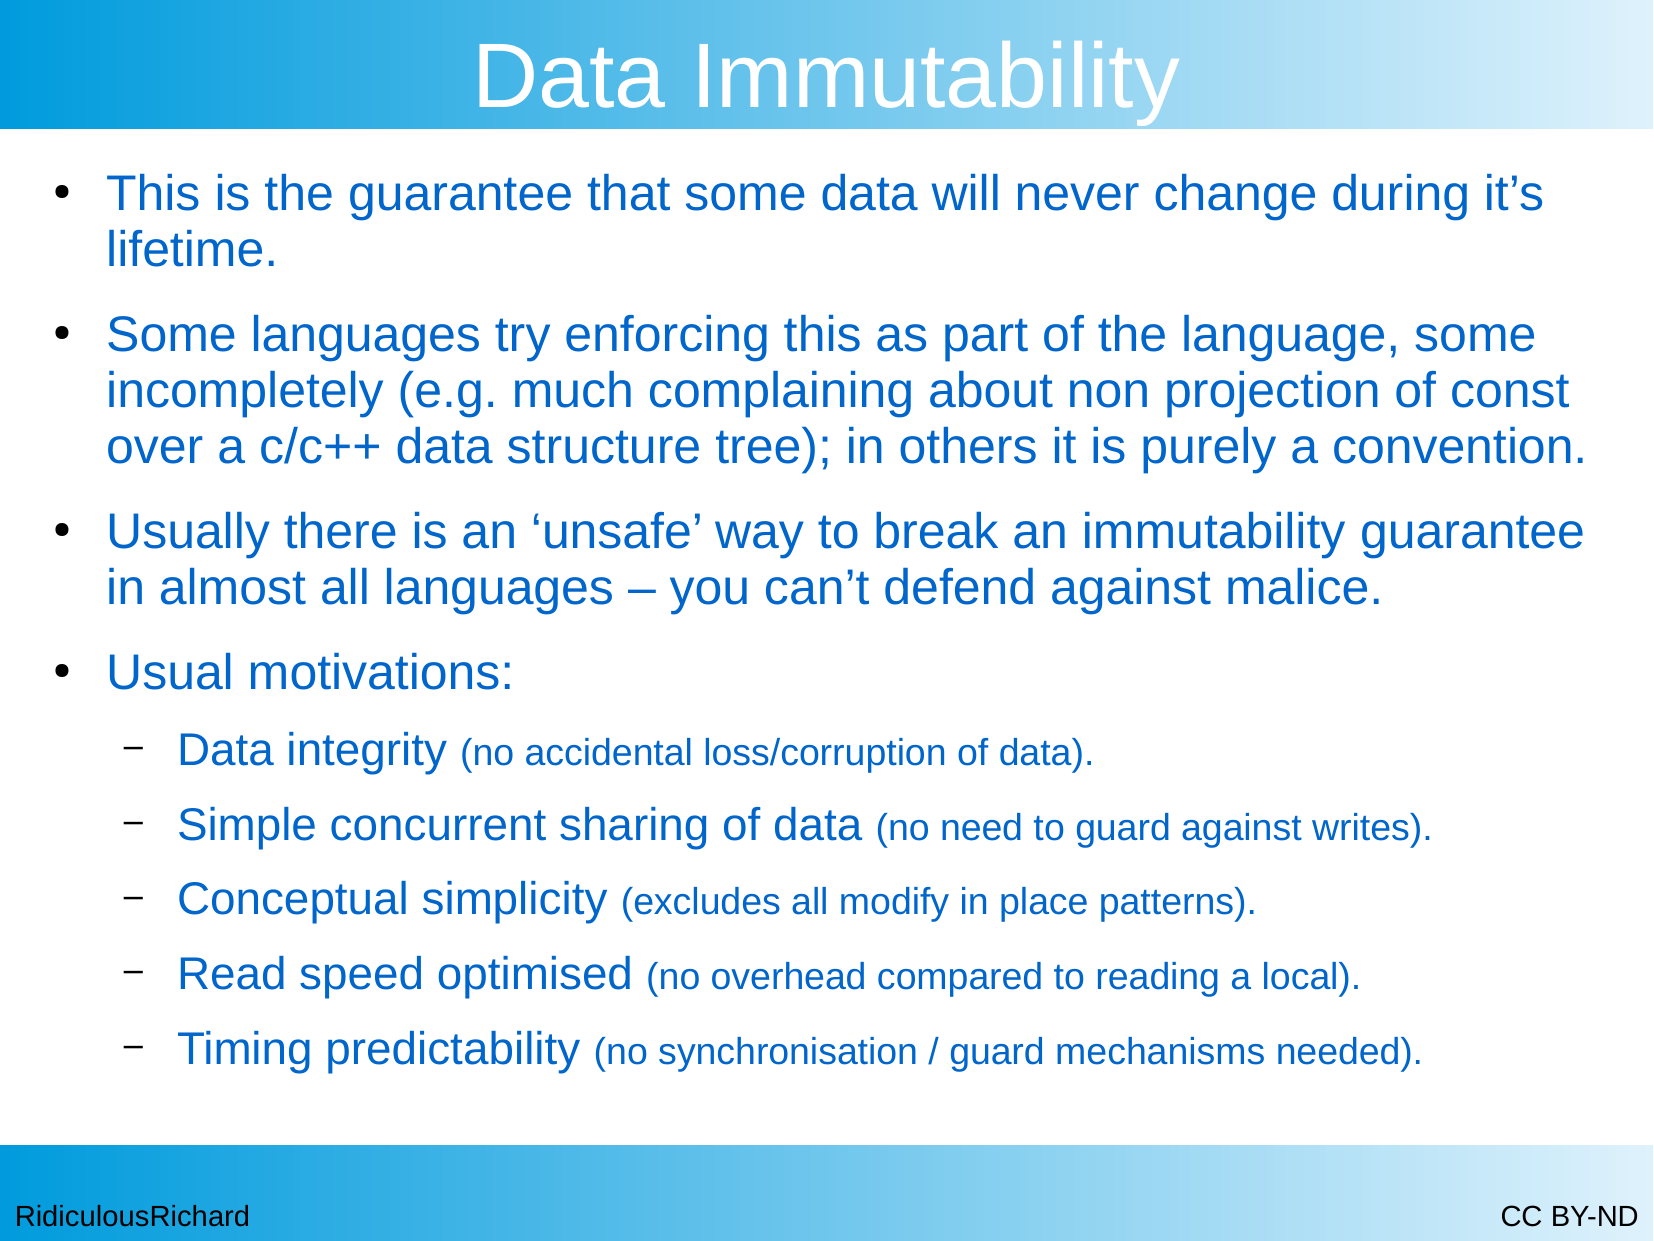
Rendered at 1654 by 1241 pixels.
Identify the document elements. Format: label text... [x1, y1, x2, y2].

list This is the guarantee that some data will never change during it’s lifetime. Some languages try enforcing this as part of the language, some incompletely (e.g. much complaining about non projection of const over a c/c++ data structure tree); in others it is purely a convention. Usually there is an ‘unsafe’ way to break an immutability guarantee in almost all languages – you can’t defend against malice. Usual motivations: Data integrity (no accidental loss/corruption of data). Simple concurrent sharing of data (no need to guard against writes). Conceptual simplicity (excludes all modify in place patterns). Read speed optimised (no overhead compared to reading a local). Timing predictability (no synchronisation / guard mechanisms needed). [35, 165, 1619, 1134]
title Data Immutability [82, 23, 1571, 129]
